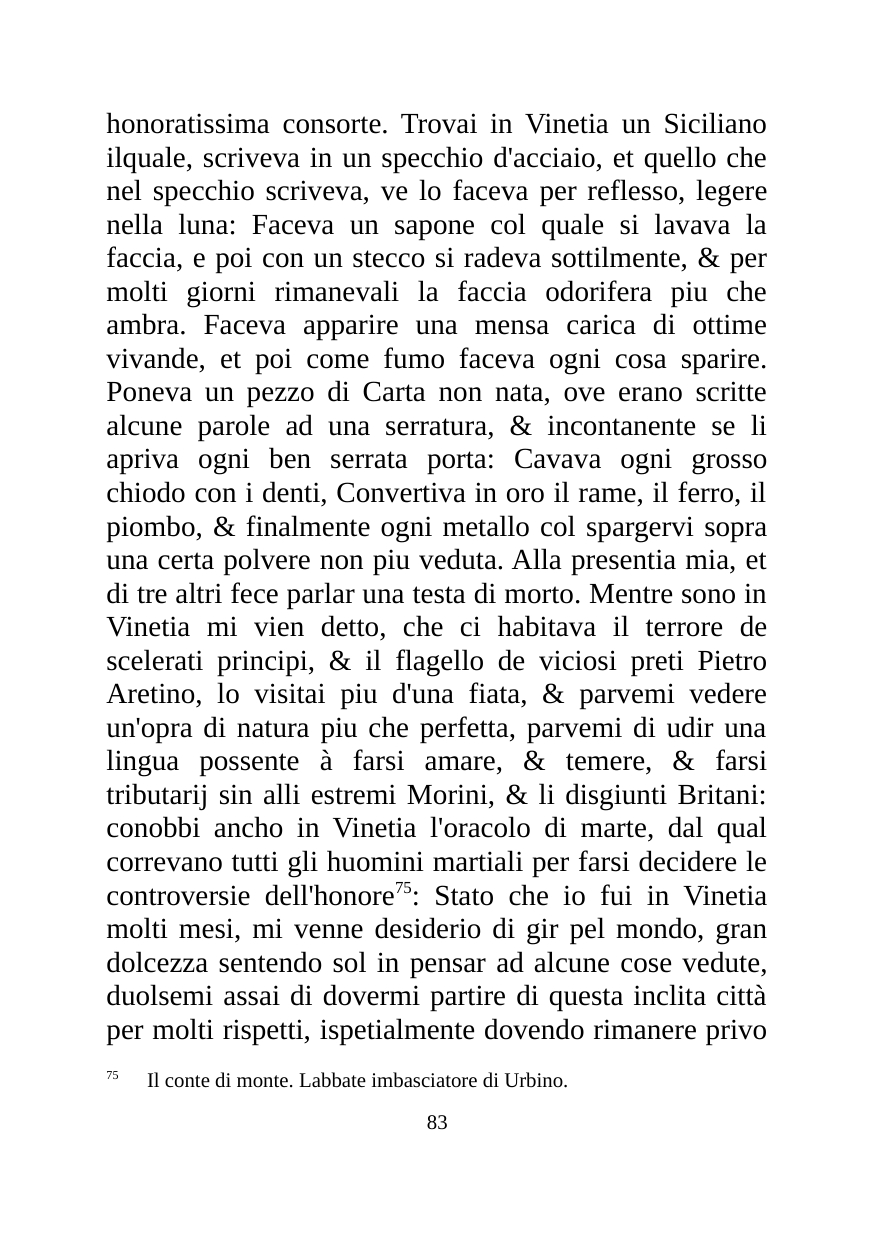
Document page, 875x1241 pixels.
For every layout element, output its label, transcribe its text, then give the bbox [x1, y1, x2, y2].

text Il conte di monte. Labbate imbasciatore di Urbino. [106, 1068, 768, 1092]
